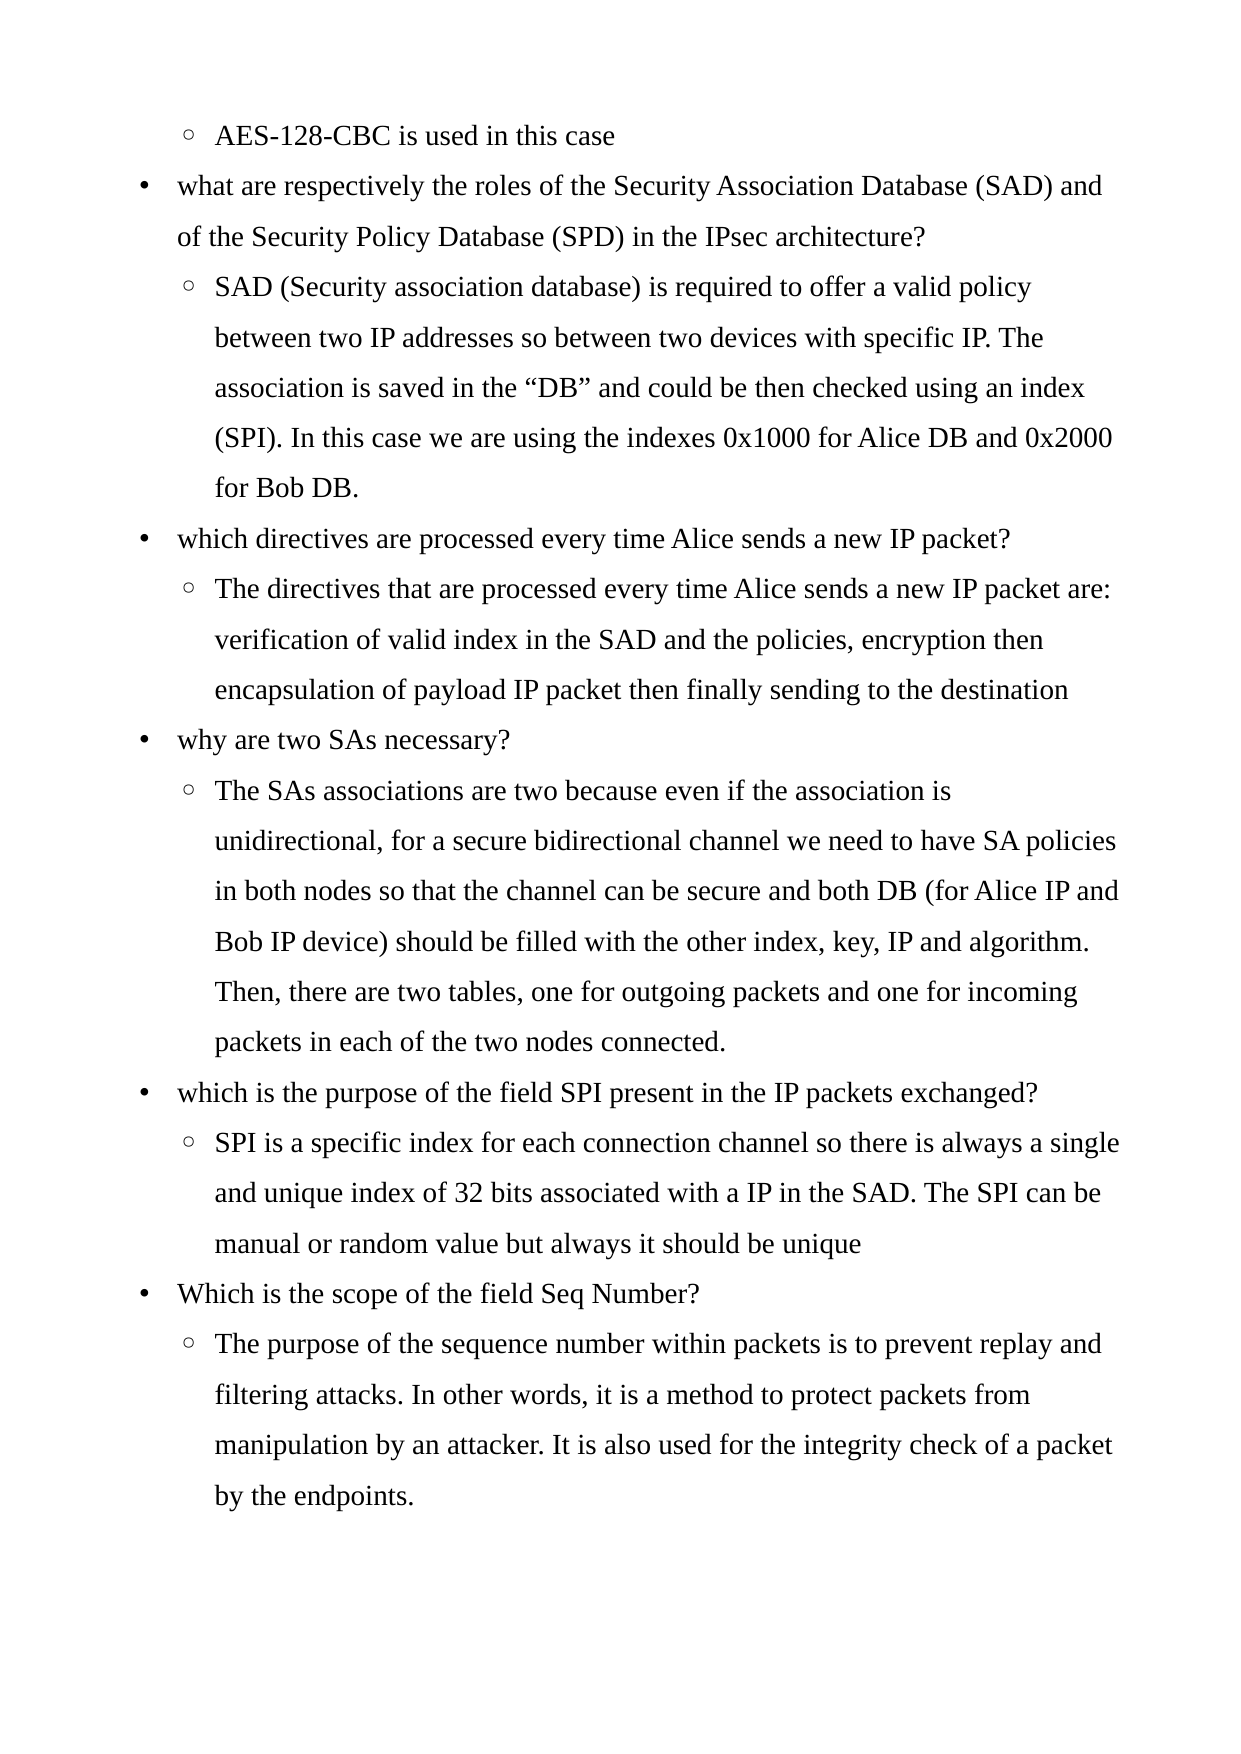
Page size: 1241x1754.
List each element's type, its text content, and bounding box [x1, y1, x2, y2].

list what are respectively the roles of the Security Association Database (SAD) and of the Security Policy Database (SPD) in the IPsec architecture? [139, 168, 1123, 252]
list why are two SAs necessary? [139, 722, 1123, 756]
list The SAs associations are two because even if the association is unidirectional, for a secure bidirectional channel we need to have SA policies in both nodes so that the channel can be secure and both DB (for Alice IP and Bob IP device) should be filled with the other index, key, IP and algorithm. Then, there are two tables, one for outgoing packets and one for incoming packets in each of the two nodes connected. [177, 773, 1123, 1058]
list The purpose of the sequence number within packets is to prevent replay and filtering attacks. In other words, it is a method to protect packets from manipulation by an attacker. It is also used for the integrity check of a packet by the endpoints. [177, 1327, 1123, 1511]
list which directives are processed every time Alice sends a new IP packet? [139, 521, 1123, 554]
list SPI is a specific index for each connection channel so there is always a single and unique index of 32 bits associated with a IP in the SAD. The SPI can be manual or random value but always it should be unique [177, 1125, 1123, 1259]
list which is the purpose of the field SPI present in the IP packets exchanged? [139, 1075, 1123, 1108]
list Which is the scope of the field Seq Number? [139, 1276, 1123, 1310]
list SAD (Security association database) is required to offer a valid policy between two IP addresses so between two devices with specific IP. The association is saved in the “DB” and could be then checked using an index (SPI). In this case we are using the indexes 0x1000 for Alice DB and 0x2000 for Bob DB. [177, 269, 1123, 504]
list AES-128-CBC is used in this case [177, 118, 1123, 152]
list The directives that are processed every time Alice sends a new IP packet are: verification of valid index in the SAD and the policies, encryption then encapsulation of payload IP packet then finally sending to the destination [177, 571, 1123, 706]
